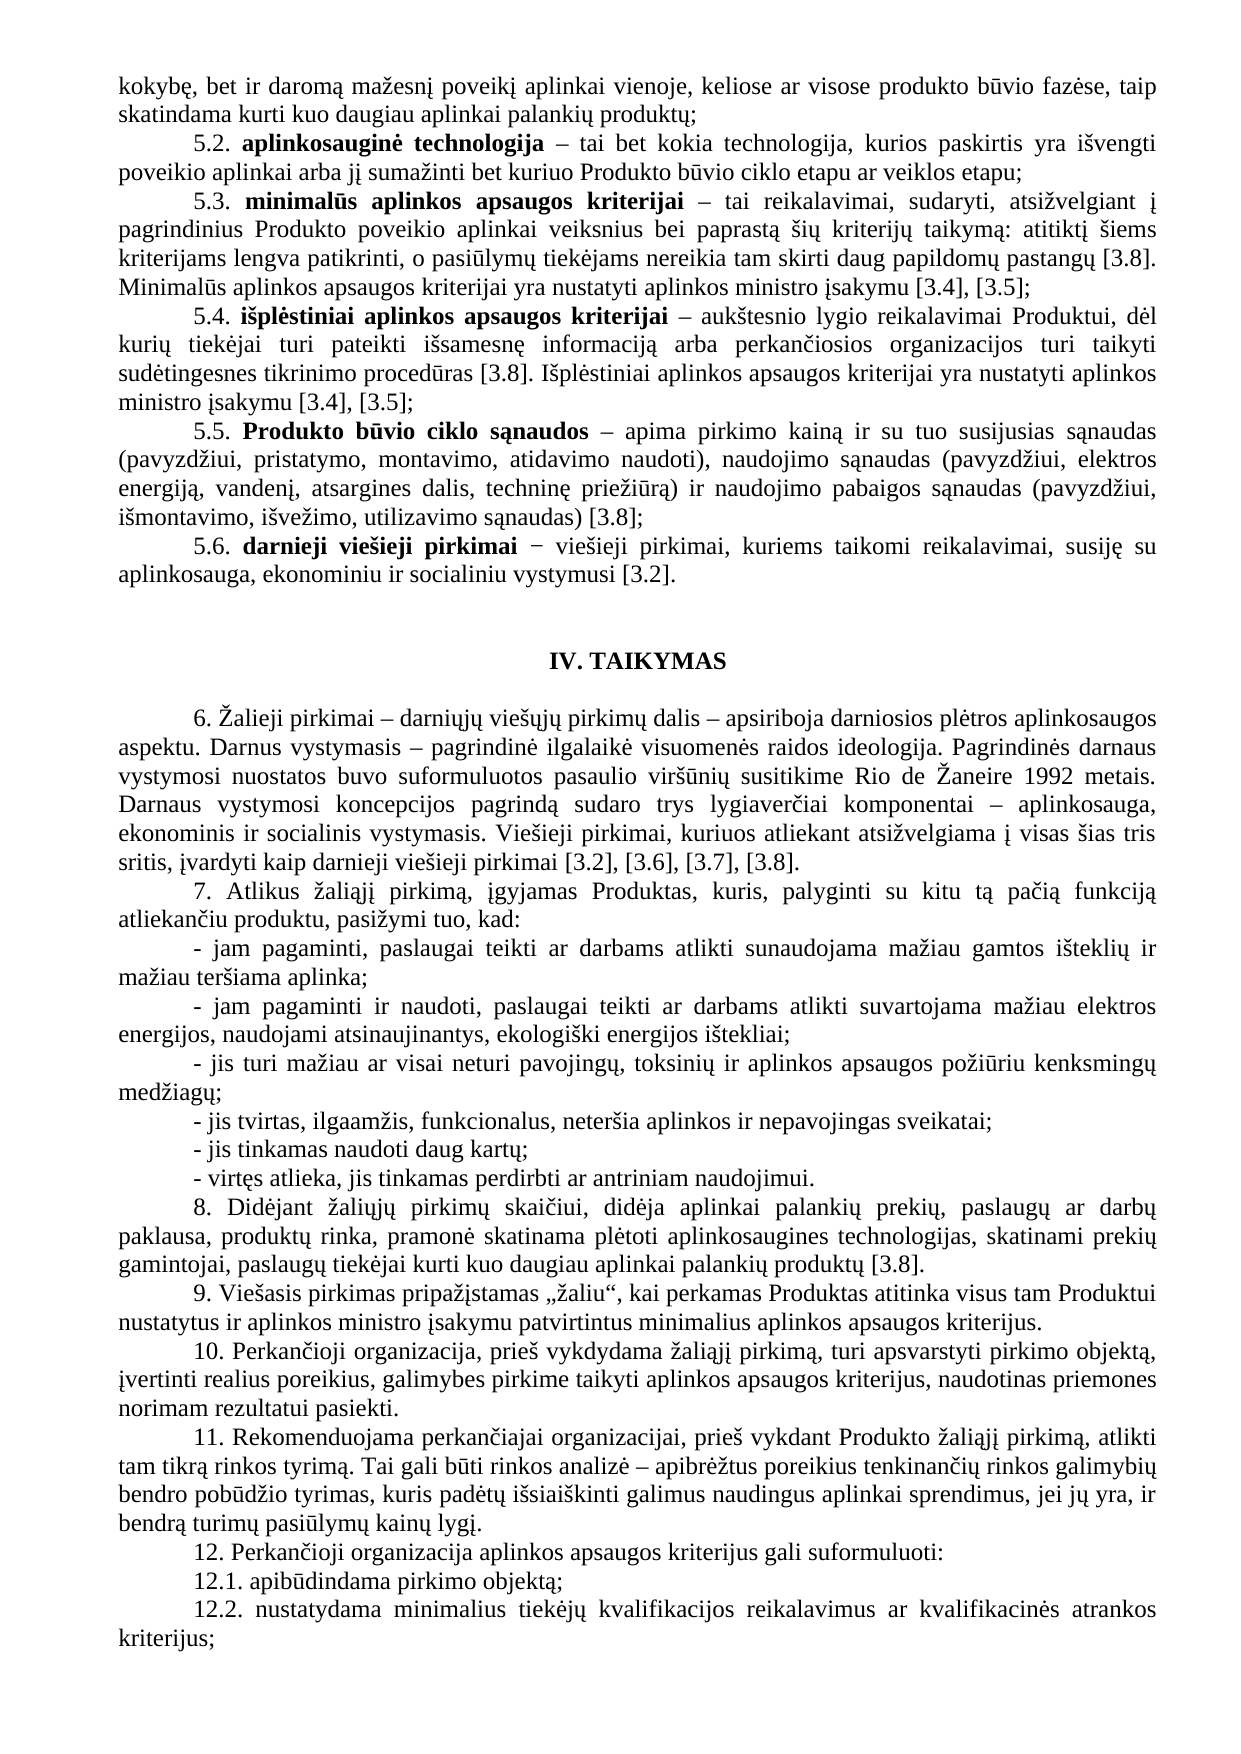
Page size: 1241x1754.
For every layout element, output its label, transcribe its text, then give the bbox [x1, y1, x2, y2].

text - jam pagaminti ir naudoti, paslaugai teikti ar darbams atlikti suvartojama mažiau elektros energijos, naudojami atsinaujinantys, ekologiški energijos ištekliai; [118, 991, 1157, 1048]
text - jis tinkamas naudoti daug kartų; [118, 1134, 1157, 1163]
text IV. TAIKYMAS [118, 646, 1157, 674]
text 5.6. darnieji viešieji pirkimai − viešieji pirkimai, kuriems taikomi reikalavimai, susiję su aplinkosauga, ekonominiu ir socialiniu vystymusi [3.2]. [118, 531, 1157, 588]
text 11. Rekomenduojama perkančiajai organizacijai, prieš vykdant Produkto žaliąjį pirkimą, atlikti tam tikrą rinkos tyrimą. Tai gali būti rinkos analizė – apibrėžtus poreikius tenkinančių rinkos galimybių bendro pobūdžio tyrimas, kuris padėtų išsiaiškinti galimus naudingus aplinkai sprendimus, jei jų yra, ir bendrą turimų pasiūlymų kainų lygį. [118, 1422, 1157, 1537]
text 12. Perkančioji organizacija aplinkos apsaugos kriterijus gali suformuluoti: [118, 1537, 1157, 1566]
text 5.2. aplinkosauginė technologija – tai bet kokia technologija, kurios paskirtis yra išvengti poveikio aplinkai arba jį sumažinti bet kuriuo Produkto būvio ciklo etapu ar veiklos etapu; [118, 128, 1157, 186]
text 10. Perkančioji organizacija, prieš vykdydama žaliąjį pirkimą, turi apsvarstyti pirkimo objektą, įvertinti realius poreikius, galimybes pirkime taikyti aplinkos apsaugos kriterijus, naudotinas priemones norimam rezultatui pasiekti. [118, 1336, 1157, 1422]
text 9. Viešasis pirkimas pripažįstamas „žaliu“, kai perkamas Produktas atitinka visus tam Produktui nustatytus ir aplinkos ministro įsakymu patvirtintus minimalius aplinkos apsaugos kriterijus. [118, 1278, 1157, 1336]
text 12.2. nustatydama minimalius tiekėjų kvalifikacijos reikalavimus ar kvalifikacinės atrankos kriterijus; [118, 1594, 1157, 1652]
text - jis turi mažiau ar visai neturi pavojingų, toksinių ir aplinkos apsaugos požiūriu kenksmingų medžiagų; [118, 1048, 1157, 1106]
text - virtęs atlieka, jis tinkamas perdirbti ar antriniam naudojimui. [118, 1163, 1157, 1192]
text 7. Atlikus žaliąjį pirkimą, įgyjamas Produktas, kuris, palyginti su kitu tą pačią funkciją atliekančiu produktu, pasižymi tuo, kad: [118, 876, 1157, 933]
text 5.3. minimalūs aplinkos apsaugos kriterijai – tai reikalavimai, sudaryti, atsižvelgiant į pagrindinius Produkto poveikio aplinkai veiksnius bei paprastą šių kriterijų taikymą: atitiktį šiems kriterijams lengva patikrinti, o pasiūlymų tiekėjams nereikia tam skirti daug papildomų pastangų [3.8]. Minimalūs aplinkos apsaugos kriterijai yra nustatyti aplinkos ministro įsakymu [3.4], [3.5]; [118, 186, 1157, 301]
text 5.4. išplėstiniai aplinkos apsaugos kriterijai – aukštesnio lygio reikalavimai Produktui, dėl kurių tiekėjai turi pateikti išsamesnę informaciją arba perkančiosios organizacijos turi taikyti sudėtingesnes tikrinimo procedūras [3.8]. Išplėstiniai aplinkos apsaugos kriterijai yra nustatyti aplinkos ministro įsakymu [3.4], [3.5]; [118, 301, 1157, 416]
text 12.1. apibūdindama pirkimo objektą; [118, 1566, 1157, 1594]
text 5.5. Produkto būvio ciklo sąnaudos – apima pirkimo kainą ir su tuo susijusias sąnaudas (pavyzdžiui, pristatymo, montavimo, atidavimo naudoti), naudojimo sąnaudas (pavyzdžiui, elektros energiją, vandenį, atsargines dalis, techninę priežiūrą) ir naudojimo pabaigos sąnaudas (pavyzdžiui, išmontavimo, išvežimo, utilizavimo sąnaudas) [3.8]; [118, 416, 1157, 531]
text 8. Didėjant žaliųjų pirkimų skaičiui, didėja aplinkai palankių prekių, paslaugų ar darbų paklausa, produktų rinka, pramonė skatinama plėtoti aplinkosaugines technologijas, skatinami prekių gamintojai, paslaugų tiekėjai kurti kuo daugiau aplinkai palankių produktų [3.8]. [118, 1192, 1157, 1278]
text kokybę, bet ir daromą mažesnį poveikį aplinkai vienoje, keliose ar visose produkto būvio fazėse, taip skatindama kurti kuo daugiau aplinkai palankių produktų; [118, 71, 1157, 128]
text 6. Žalieji pirkimai – darniųjų viešųjų pirkimų dalis – apsiriboja darniosios plėtros aplinkosaugos aspektu. Darnus vystymasis – pagrindinė ilgalaikė visuomenės raidos ideologija. Pagrindinės darnaus vystymosi nuostatos buvo suformuluotos pasaulio viršūnių susitikime Rio de Žaneire 1992 metais. Darnaus vystymosi koncepcijos pagrindą sudaro trys lygiaverčiai komponentai – aplinkosauga, ekonominis ir socialinis vystymasis. Viešieji pirkimai, kuriuos atliekant atsižvelgiama į visas šias tris sritis, įvardyti kaip darnieji viešieji pirkimai [3.2], [3.6], [3.7], [3.8]. [118, 703, 1157, 876]
text - jam pagaminti, paslaugai teikti ar darbams atlikti sunaudojama mažiau gamtos išteklių ir mažiau teršiama aplinka; [118, 933, 1157, 991]
text - jis tvirtas, ilgaamžis, funkcionalus, neteršia aplinkos ir nepavojingas sveikatai; [118, 1106, 1157, 1134]
